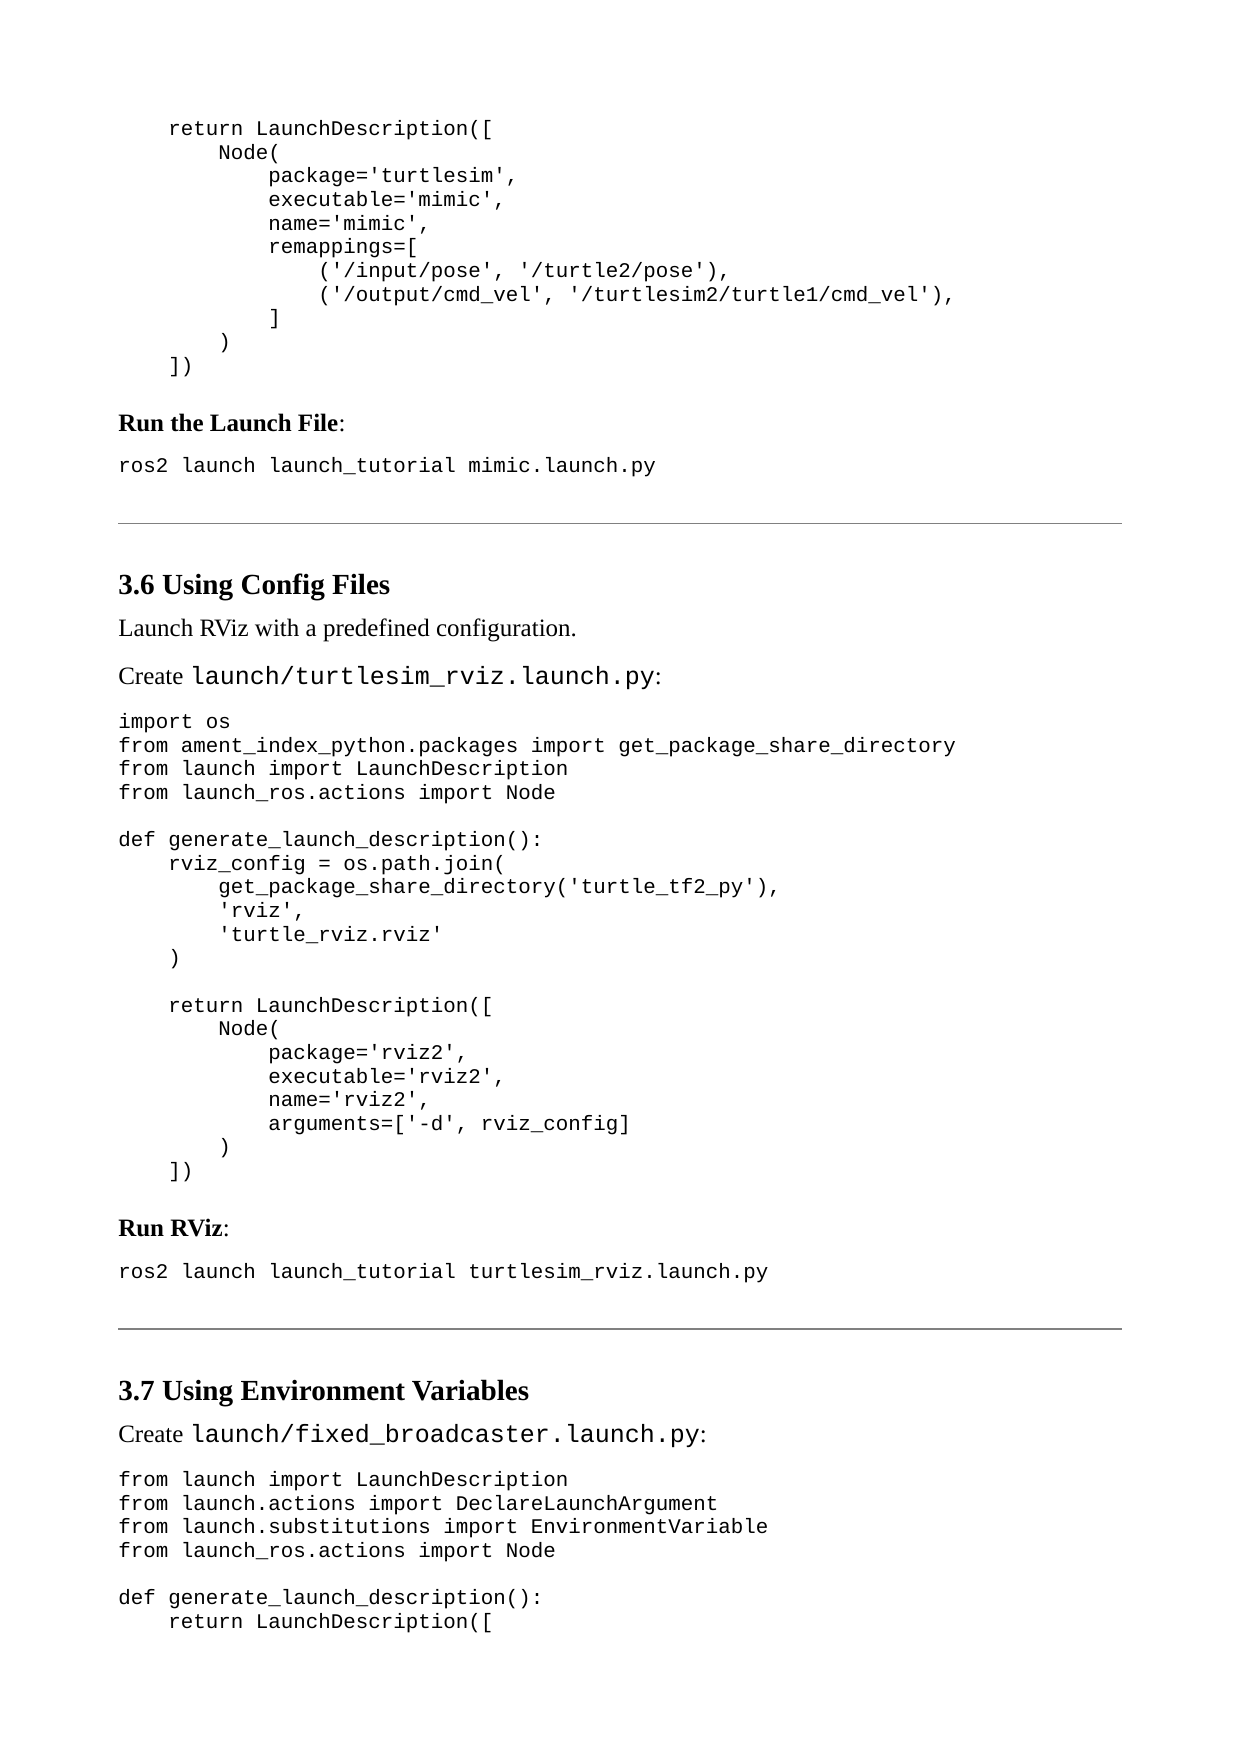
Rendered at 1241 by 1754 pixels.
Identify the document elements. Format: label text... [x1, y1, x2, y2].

text name='rviz2', [118, 1089, 1122, 1113]
subtitle 3.7 Using Environment Variables [118, 1373, 1122, 1406]
text ('/input/pose', '/turtle2/pose'), [118, 260, 1122, 284]
text executable='mimic', [118, 189, 1122, 213]
text ) [118, 331, 1122, 354]
text Node( [118, 1018, 1122, 1042]
text return LaunchDescription([ [118, 1611, 1122, 1634]
text ] [118, 307, 1122, 331]
text name='mimic', [118, 213, 1122, 236]
text executable='rviz2', [118, 1066, 1122, 1089]
text ) [118, 947, 1122, 971]
text from launch import LaunchDescription [118, 758, 1122, 782]
text ros2 launch launch_tutorial turtlesim_rviz.launch.py [118, 1261, 1122, 1284]
text Run RViz: [118, 1213, 1122, 1242]
text Run the Launch File: [118, 408, 1122, 436]
text ('/output/cmd_vel', '/turtlesim2/turtle1/cmd_vel'), [118, 284, 1122, 307]
text ros2 launch launch_tutorial mimic.launch.py [118, 455, 1122, 479]
text from launch_ros.actions import Node [118, 782, 1122, 806]
text ) [118, 1137, 1122, 1160]
text 'rviz', [118, 900, 1122, 924]
subtitle 3.6 Using Config Files [118, 567, 1122, 601]
text from launch.actions import DeclareLaunchArgument [118, 1493, 1122, 1516]
text ]) [118, 354, 1122, 378]
text Create launch/fixed_broadcaster.launch.py: [118, 1419, 1122, 1450]
text Launch RViz with a predefined configuration. [118, 613, 1122, 642]
text rviz_config = os.path.join( [118, 853, 1122, 876]
text package='turtlesim', [118, 165, 1122, 189]
text Create launch/turtlesim_rviz.launch.py: [118, 661, 1122, 692]
text import os [118, 711, 1122, 734]
text Node( [118, 142, 1122, 165]
text from launch.substitutions import EnvironmentVariable [118, 1516, 1122, 1540]
text 'turtle_rviz.rviz' [118, 924, 1122, 947]
text return LaunchDescription([ [118, 118, 1122, 142]
text arguments=['-d', rviz_config] [118, 1113, 1122, 1137]
text def generate_launch_description(): [118, 1587, 1122, 1611]
text return LaunchDescription([ [118, 995, 1122, 1018]
text remappings=[ [118, 236, 1122, 260]
text from launch_ros.actions import Node [118, 1540, 1122, 1563]
text from ament_index_python.packages import get_package_share_directory [118, 734, 1122, 758]
text get_package_share_directory('turtle_tf2_py'), [118, 876, 1122, 900]
text ]) [118, 1160, 1122, 1184]
text def generate_launch_description(): [118, 829, 1122, 853]
text from launch import LaunchDescription [118, 1469, 1122, 1493]
text package='rviz2', [118, 1042, 1122, 1066]
